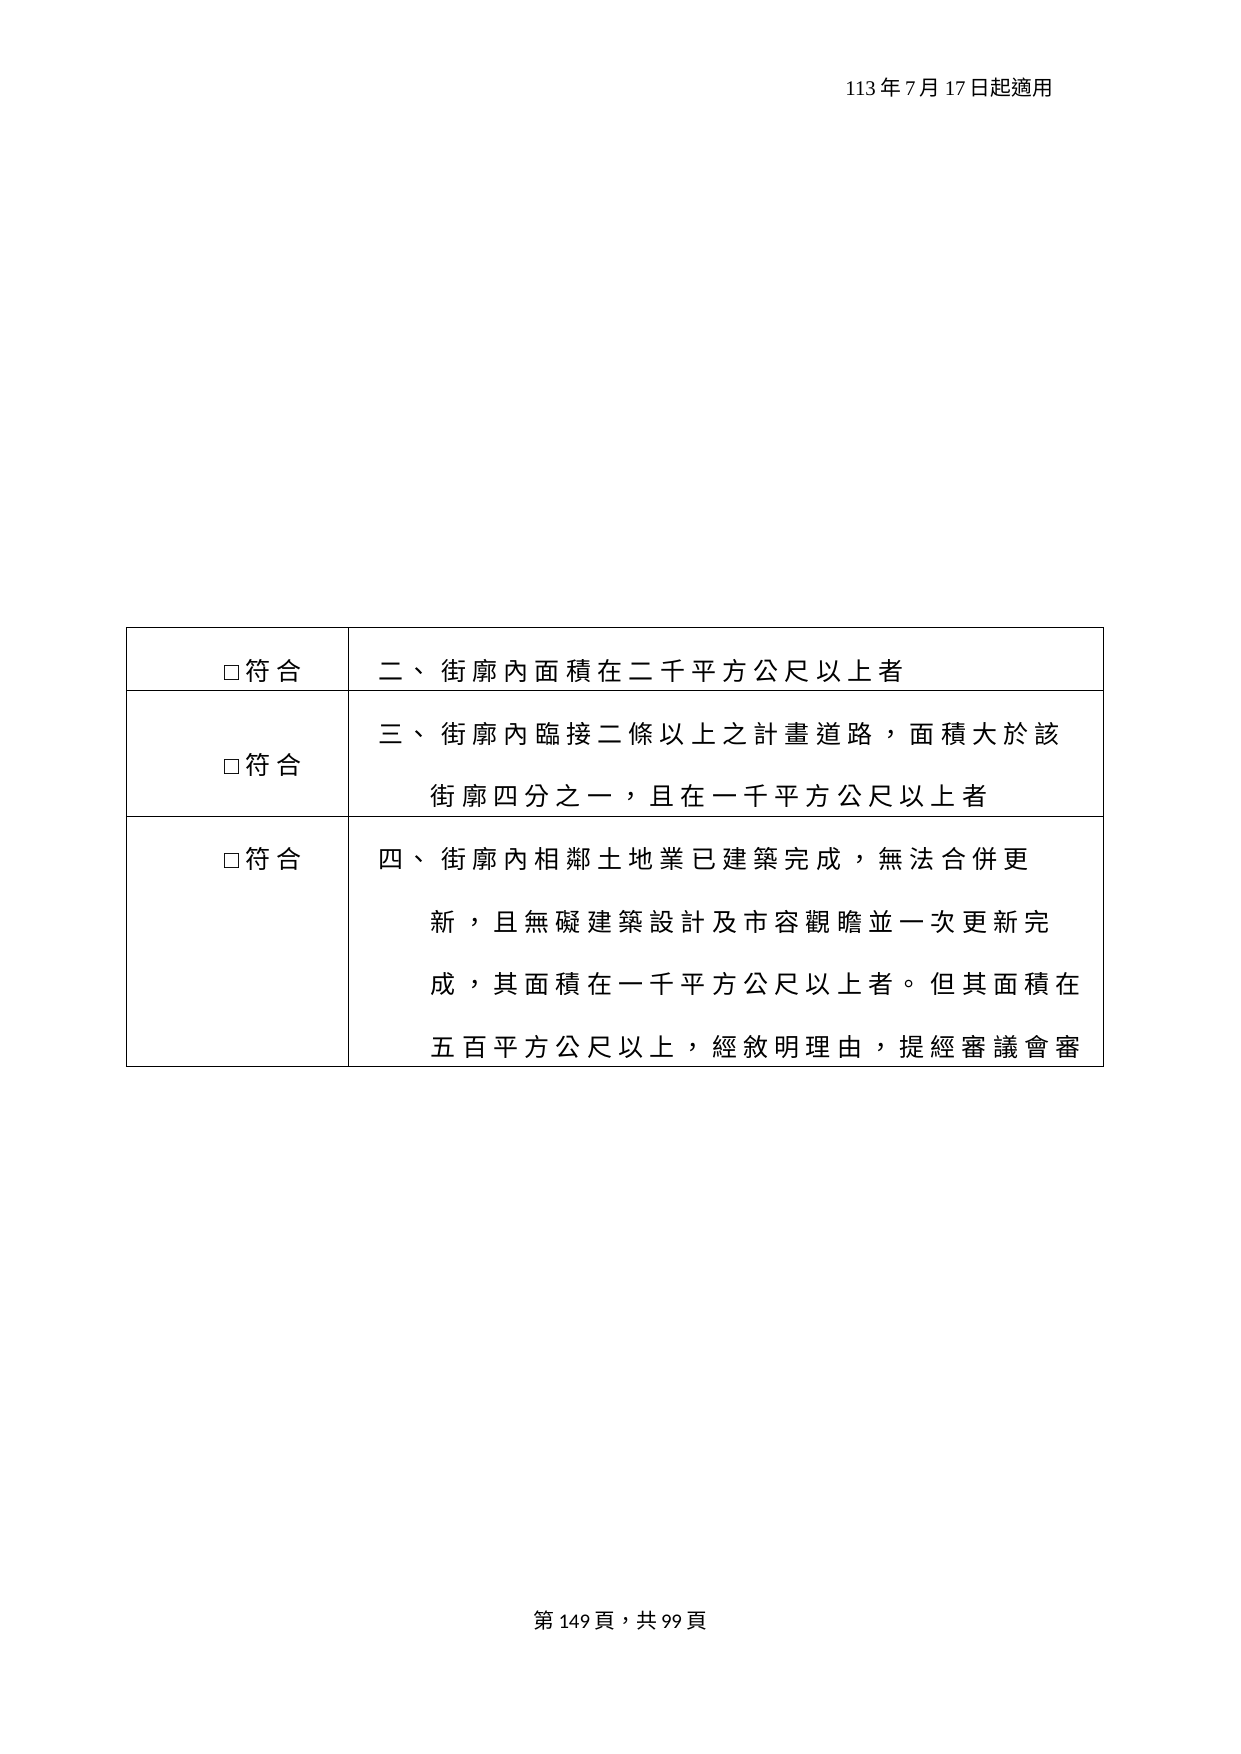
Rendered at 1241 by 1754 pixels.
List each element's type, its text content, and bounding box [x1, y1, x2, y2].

table_cell 四、街廓內相鄰土地業已建築完成，無法合併更新，且無礙建築設計及市容觀瞻並一次更新完成，其面積在一千平方公尺以上者。但其面積在五百平方公尺以上，經敘明理由，提經審議會審 [349, 817, 1103, 1066]
table_cell □符合 [127, 691, 348, 816]
table_cell 二、街廓內面積在二千平方公尺以上者 [349, 628, 1103, 690]
table_cell 三、街廓內臨接二條以上之計畫道路，面積大於該街廓四分之一，且在一千平方公尺以上者 [349, 691, 1103, 816]
table_cell □符合 [127, 628, 348, 690]
table_cell □符合 [127, 817, 348, 1066]
